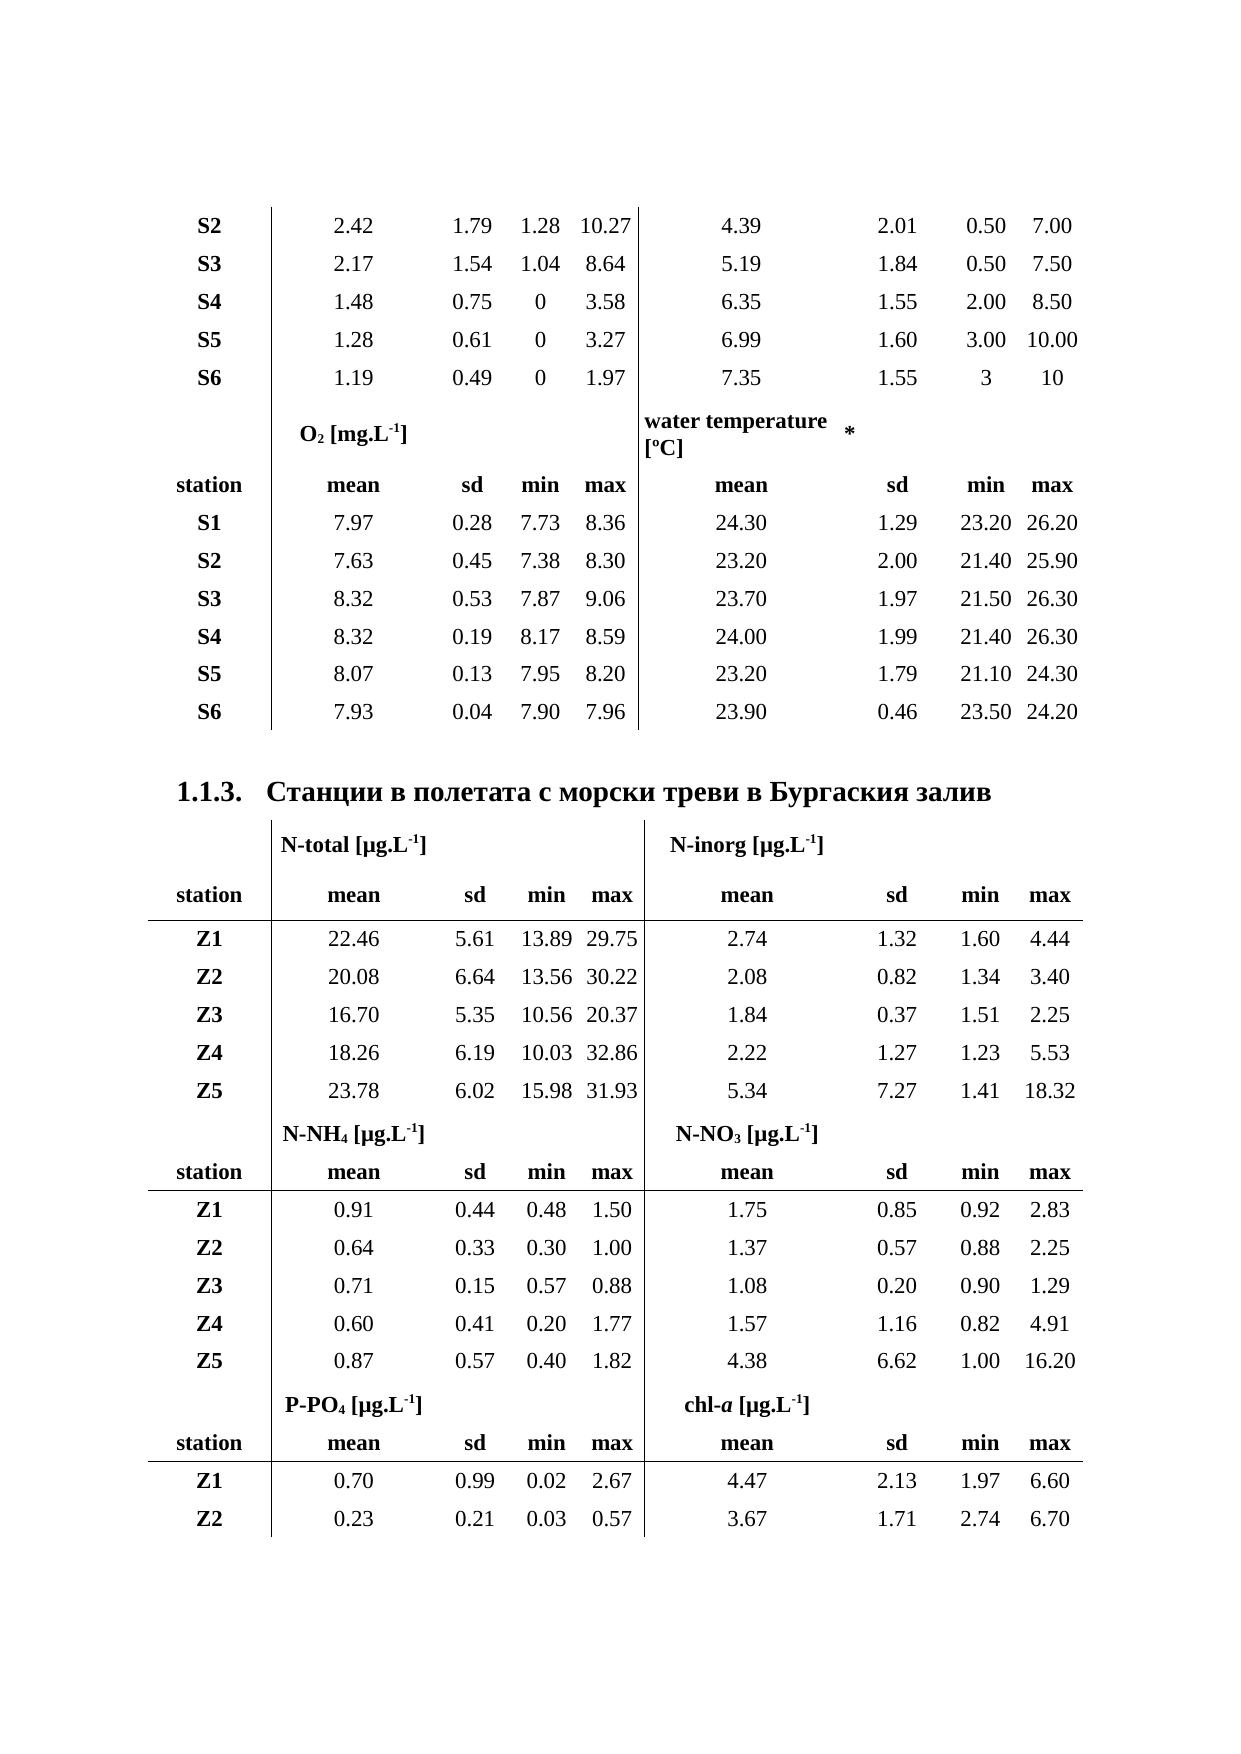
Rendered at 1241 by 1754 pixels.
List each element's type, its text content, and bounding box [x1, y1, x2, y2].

table_cell [436, 402, 508, 466]
table_cell 1.84 [645, 995, 850, 1033]
table_cell 2.25 [1017, 1228, 1083, 1266]
table_cell 0.82 [850, 958, 944, 995]
table_cell 8.59 [572, 617, 638, 655]
table_cell 5.61 [437, 921, 513, 957]
table_cell 23.78 [272, 1071, 437, 1109]
table_cell 16.70 [272, 995, 437, 1033]
table_cell O2 [mg.L-1] [272, 402, 436, 466]
table_cell 0.30 [514, 1228, 579, 1266]
table_cell 0 [508, 282, 572, 320]
table_cell Z3 [148, 995, 271, 1033]
table_cell Z3 [148, 1266, 271, 1304]
table_cell 1.71 [850, 1499, 944, 1537]
table_cell [514, 1380, 579, 1385]
table_cell 2.25 [1017, 995, 1083, 1033]
table_cell [951, 402, 1021, 466]
table_cell [148, 1115, 271, 1152]
table_cell [437, 1109, 513, 1115]
table_cell mean [639, 466, 844, 503]
table_cell 16.20 [1017, 1342, 1083, 1379]
table_cell 1.54 [436, 244, 508, 282]
table_cell [850, 1385, 944, 1423]
table_cell 0.21 [437, 1499, 513, 1537]
table_cell 3.58 [572, 282, 638, 320]
table_cell station [148, 466, 271, 503]
table_cell 7.27 [850, 1071, 944, 1109]
table_cell 0.23 [272, 1499, 437, 1537]
table_cell 0 [508, 358, 572, 396]
table_header [580, 820, 644, 870]
table_cell [951, 396, 1021, 402]
table_cell 1.82 [580, 1342, 644, 1379]
table_cell min [951, 466, 1021, 503]
table_cell 1.23 [944, 1033, 1017, 1071]
table_cell 21.10 [951, 655, 1021, 693]
table_cell 0.61 [436, 320, 508, 358]
table_cell S3 [148, 244, 271, 282]
table_cell 10 [1021, 358, 1083, 396]
table_cell sd [850, 1153, 944, 1190]
table_cell 20.08 [272, 958, 437, 995]
table_cell 23.90 [639, 693, 844, 730]
table_cell 1.75 [645, 1191, 850, 1228]
table_header [148, 820, 271, 870]
table_cell 7.87 [508, 579, 572, 617]
table_cell [437, 1385, 513, 1423]
table_cell mean [272, 870, 437, 919]
table_cell 1.34 [944, 958, 1017, 995]
table_cell 0.75 [436, 282, 508, 320]
table_cell 3 [951, 358, 1021, 396]
table_cell 1.55 [844, 358, 951, 396]
table_cell 25.90 [1021, 541, 1083, 579]
table_cell 1.28 [508, 207, 572, 244]
table_cell 1.00 [580, 1228, 644, 1266]
table_cell 3.00 [951, 320, 1021, 358]
table_cell 2.08 [645, 958, 850, 995]
table_cell Z1 [148, 921, 271, 957]
table_cell [272, 396, 436, 402]
table_cell 18.26 [272, 1033, 437, 1071]
table_cell mean [272, 466, 436, 503]
table_cell [1017, 1115, 1083, 1152]
table_cell min [514, 1153, 579, 1190]
table_cell [514, 1385, 579, 1423]
table_cell [580, 1115, 644, 1152]
table_cell [944, 1115, 1017, 1152]
table_cell 23.20 [639, 655, 844, 693]
table_cell 23.20 [951, 504, 1021, 541]
table_cell Z5 [148, 1071, 271, 1109]
table_cell 6.19 [437, 1033, 513, 1071]
table_header [1017, 820, 1083, 870]
table_cell [514, 1115, 579, 1152]
table_cell 9.06 [572, 579, 638, 617]
table_cell Z2 [148, 958, 271, 995]
table_cell 0.48 [514, 1191, 579, 1228]
table_cell S4 [148, 617, 271, 655]
table_header N-total [μg.L-1] [272, 820, 437, 870]
table_cell 7.00 [1021, 207, 1083, 244]
table_cell 1.27 [850, 1033, 944, 1071]
table_cell 21.40 [951, 541, 1021, 579]
table_cell sd [437, 1153, 513, 1190]
table_cell station [148, 1153, 271, 1190]
table_cell S5 [148, 655, 271, 693]
table_cell 0.44 [437, 1191, 513, 1228]
table_cell 23.70 [639, 579, 844, 617]
table_cell 7.97 [272, 504, 436, 541]
table_cell 3.67 [645, 1499, 850, 1537]
table_cell 13.56 [514, 958, 579, 995]
table_cell 2.17 [272, 244, 436, 282]
table_cell [944, 1385, 1017, 1423]
table_cell 2.00 [951, 282, 1021, 320]
table_cell 2.01 [844, 207, 951, 244]
table_cell N-NH4 [μg.L-1] [272, 1115, 437, 1152]
table_cell 4.91 [1017, 1304, 1083, 1342]
table_cell [1017, 1385, 1083, 1423]
table_cell 1.55 [844, 282, 951, 320]
table_cell 1.60 [944, 921, 1017, 957]
table_cell [645, 1380, 850, 1385]
table_cell 0.02 [514, 1462, 579, 1499]
table_cell S6 [148, 693, 271, 730]
table_cell [437, 1380, 513, 1385]
table_cell 1.28 [272, 320, 436, 358]
table_cell 0.15 [437, 1266, 513, 1304]
table_cell water temperature [ºC] [639, 402, 844, 466]
table_cell 21.50 [951, 579, 1021, 617]
table_cell 1.99 [844, 617, 951, 655]
table_cell P-PO4 [μg.L-1] [272, 1385, 437, 1423]
table_cell 2.00 [844, 541, 951, 579]
table_cell Z2 [148, 1228, 271, 1266]
table_cell max [572, 466, 638, 503]
table_header [514, 820, 579, 870]
table_cell 1.29 [1017, 1266, 1083, 1304]
table_cell 2.67 [580, 1462, 644, 1499]
subtitle Станции в полетата с морски треви в Бургаския залив [242, 774, 1093, 807]
table_cell min [514, 870, 579, 919]
table_cell [148, 1380, 271, 1385]
table_cell max [580, 1423, 644, 1461]
table_cell 7.63 [272, 541, 436, 579]
table_cell 23.50 [951, 693, 1021, 730]
table_cell [572, 402, 638, 466]
table_cell 0.04 [436, 693, 508, 730]
table_cell 10.03 [514, 1033, 579, 1071]
table_cell [148, 1385, 271, 1423]
table_cell S3 [148, 579, 271, 617]
table_cell 10.56 [514, 995, 579, 1033]
table_cell 7.90 [508, 693, 572, 730]
table_cell 0 [508, 320, 572, 358]
table_cell min [944, 870, 1017, 919]
table_cell sd [850, 1423, 944, 1461]
table_cell max [1017, 1423, 1083, 1461]
table_cell [1021, 396, 1083, 402]
table_cell N-NO3 [μg.L-1] [645, 1115, 850, 1152]
table_cell 6.02 [437, 1071, 513, 1109]
table_cell [508, 402, 572, 466]
table_cell [1017, 1380, 1083, 1385]
table_cell [850, 1115, 944, 1152]
table_cell [1017, 1109, 1083, 1115]
table_cell station [148, 870, 271, 919]
table_cell 1.97 [844, 579, 951, 617]
table_cell Z2 [148, 1499, 271, 1537]
table_cell 7.50 [1021, 244, 1083, 282]
table_cell 23.20 [639, 541, 844, 579]
table_cell 2.83 [1017, 1191, 1083, 1228]
table_cell max [1017, 1153, 1083, 1190]
table_cell 7.38 [508, 541, 572, 579]
table_header [437, 820, 513, 870]
table_cell sd [850, 870, 944, 919]
table_cell 20.37 [580, 995, 644, 1033]
table_cell 0.20 [850, 1266, 944, 1304]
table_cell [944, 1380, 1017, 1385]
table_cell 2.42 [272, 207, 436, 244]
table_cell 8.32 [272, 579, 436, 617]
table_cell 0.45 [436, 541, 508, 579]
table_cell 7.73 [508, 504, 572, 541]
table_cell 5.34 [645, 1071, 850, 1109]
table_cell S1 [148, 504, 271, 541]
table_cell 4.47 [645, 1462, 850, 1499]
table_cell 0.33 [437, 1228, 513, 1266]
table_cell 1.37 [645, 1228, 850, 1266]
table_cell [850, 1109, 944, 1115]
table_cell 0.82 [944, 1304, 1017, 1342]
table_cell [508, 396, 572, 402]
table_cell Z4 [148, 1033, 271, 1071]
table_cell 31.93 [580, 1071, 644, 1109]
table_cell min [944, 1153, 1017, 1190]
table_cell 1.08 [645, 1266, 850, 1304]
table_cell [645, 1109, 850, 1115]
table_cell 0.92 [944, 1191, 1017, 1228]
table_cell 1.79 [844, 655, 951, 693]
table_cell [148, 396, 271, 402]
table_cell 0.70 [272, 1462, 437, 1499]
table_cell max [580, 870, 644, 919]
table_cell 0.49 [436, 358, 508, 396]
table_cell 6.60 [1017, 1462, 1083, 1499]
table_cell min [944, 1423, 1017, 1461]
table_cell 0.57 [580, 1499, 644, 1537]
table_cell station [148, 1423, 271, 1461]
table_cell 26.30 [1021, 617, 1083, 655]
table_cell Z1 [148, 1191, 271, 1228]
table_cell 1.79 [436, 207, 508, 244]
table_cell min [514, 1423, 579, 1461]
table_cell S6 [148, 358, 271, 396]
table_cell [850, 1380, 944, 1385]
table_cell 8.36 [572, 504, 638, 541]
table_cell 7.95 [508, 655, 572, 693]
table_cell [148, 1109, 271, 1115]
table_cell 2.22 [645, 1033, 850, 1071]
table_cell S2 [148, 207, 271, 244]
table_cell 3.40 [1017, 958, 1083, 995]
table_cell 0.57 [437, 1342, 513, 1379]
table_cell 1.32 [850, 921, 944, 957]
table_cell 1.19 [272, 358, 436, 396]
table_cell 0.91 [272, 1191, 437, 1228]
table_cell 1.97 [944, 1462, 1017, 1499]
table_cell 10.27 [572, 207, 638, 244]
table_cell 8.30 [572, 541, 638, 579]
table_cell 8.07 [272, 655, 436, 693]
table_cell 1.00 [944, 1342, 1017, 1379]
table_cell 1.51 [944, 995, 1017, 1033]
table_cell 0.13 [436, 655, 508, 693]
table_cell 1.57 [645, 1304, 850, 1342]
table_cell 4.38 [645, 1342, 850, 1379]
table_cell 1.60 [844, 320, 951, 358]
table_cell S2 [148, 541, 271, 579]
table_cell [639, 396, 844, 402]
table_cell 4.39 [639, 207, 844, 244]
table_cell 0.64 [272, 1228, 437, 1266]
table_cell 8.20 [572, 655, 638, 693]
table_cell Z4 [148, 1304, 271, 1342]
table_cell 0.37 [850, 995, 944, 1033]
table_cell 1.41 [944, 1071, 1017, 1109]
table_cell mean [272, 1153, 437, 1190]
table_cell 6.70 [1017, 1499, 1083, 1537]
table_cell 1.16 [850, 1304, 944, 1342]
table_cell 2.74 [944, 1499, 1017, 1537]
table_cell 5.19 [639, 244, 844, 282]
table_cell 1.04 [508, 244, 572, 282]
table_cell 0.88 [580, 1266, 644, 1304]
table_cell 0.85 [850, 1191, 944, 1228]
table_cell [436, 396, 508, 402]
table_cell 0.20 [514, 1304, 579, 1342]
table_cell 2.13 [850, 1462, 944, 1499]
table_cell [148, 402, 271, 466]
table_cell 24.00 [639, 617, 844, 655]
table_cell 0.53 [436, 579, 508, 617]
table_cell 0.87 [272, 1342, 437, 1379]
table_cell 10.00 [1021, 320, 1083, 358]
table_cell 0.19 [436, 617, 508, 655]
table_cell 1.97 [572, 358, 638, 396]
table_cell Z5 [148, 1342, 271, 1379]
table_cell 8.32 [272, 617, 436, 655]
table_cell [580, 1380, 644, 1385]
table_cell max [1021, 466, 1083, 503]
table_cell 0.57 [514, 1266, 579, 1304]
table_cell 1.48 [272, 282, 436, 320]
table_cell sd [437, 1423, 513, 1461]
table_cell 21.40 [951, 617, 1021, 655]
table_cell max [580, 1153, 644, 1190]
table_cell 0.90 [944, 1266, 1017, 1304]
table_cell 0.46 [844, 693, 951, 730]
table_cell 0.88 [944, 1228, 1017, 1266]
table_cell [580, 1109, 644, 1115]
table_cell 1.77 [580, 1304, 644, 1342]
table_cell 7.93 [272, 693, 436, 730]
table_cell 0.71 [272, 1266, 437, 1304]
table_cell 6.99 [639, 320, 844, 358]
table_cell [580, 1385, 644, 1423]
table_cell [944, 1109, 1017, 1115]
table_cell mean [272, 1423, 437, 1461]
table_cell 24.30 [639, 504, 844, 541]
table_cell 8.64 [572, 244, 638, 282]
table_cell 30.22 [580, 958, 644, 995]
table_cell Z1 [148, 1462, 271, 1499]
table_cell mean [645, 870, 850, 919]
table_cell 26.30 [1021, 579, 1083, 617]
table_cell 1.84 [844, 244, 951, 282]
table_cell 0.99 [437, 1462, 513, 1499]
table_cell 22.46 [272, 921, 437, 957]
table_cell 0.57 [850, 1228, 944, 1266]
table_cell 0.28 [436, 504, 508, 541]
table_cell [272, 1380, 437, 1385]
table_cell 7.96 [572, 693, 638, 730]
table_cell [437, 1115, 513, 1152]
table_cell 6.62 [850, 1342, 944, 1379]
table_cell [572, 396, 638, 402]
table_cell 32.86 [580, 1033, 644, 1071]
table_cell 7.35 [639, 358, 844, 396]
table_cell 0.41 [437, 1304, 513, 1342]
table_cell 13.89 [514, 921, 579, 957]
table_cell 0.60 [272, 1304, 437, 1342]
table_cell 1.50 [580, 1191, 644, 1228]
table_header [850, 820, 944, 870]
table_cell 24.20 [1021, 693, 1083, 730]
table_cell * [844, 402, 951, 466]
table_cell 0.50 [951, 207, 1021, 244]
table_cell 1.29 [844, 504, 951, 541]
table_cell [1021, 402, 1083, 466]
table_cell mean [645, 1153, 850, 1190]
table_cell 3.27 [572, 320, 638, 358]
table_cell mean [645, 1423, 850, 1461]
table_cell 8.50 [1021, 282, 1083, 320]
table_cell 15.98 [514, 1071, 579, 1109]
table_cell sd [844, 466, 951, 503]
table_cell [844, 396, 951, 402]
table_header N-inorg [μg.L-1] [645, 820, 850, 870]
table_cell 5.35 [437, 995, 513, 1033]
table_cell [514, 1109, 579, 1115]
table_cell 6.64 [437, 958, 513, 995]
table_cell 0.03 [514, 1499, 579, 1537]
table_cell sd [436, 466, 508, 503]
table_cell 4.44 [1017, 921, 1083, 957]
table_cell 6.35 [639, 282, 844, 320]
table_cell sd [437, 870, 513, 919]
table_header [944, 820, 1017, 870]
table_cell 26.20 [1021, 504, 1083, 541]
table_cell 8.17 [508, 617, 572, 655]
table_cell 2.74 [645, 921, 850, 957]
table_cell S4 [148, 282, 271, 320]
table_cell S5 [148, 320, 271, 358]
table_cell chl-a [μg.L-1] [645, 1385, 850, 1423]
table_cell min [508, 466, 572, 503]
table_cell 29.75 [580, 921, 644, 957]
table_cell 0.40 [514, 1342, 579, 1379]
table_cell 24.30 [1021, 655, 1083, 693]
table_cell [272, 1109, 437, 1115]
table_cell 5.53 [1017, 1033, 1083, 1071]
table_cell 0.50 [951, 244, 1021, 282]
table_cell 18.32 [1017, 1071, 1083, 1109]
table_cell max [1017, 870, 1083, 919]
